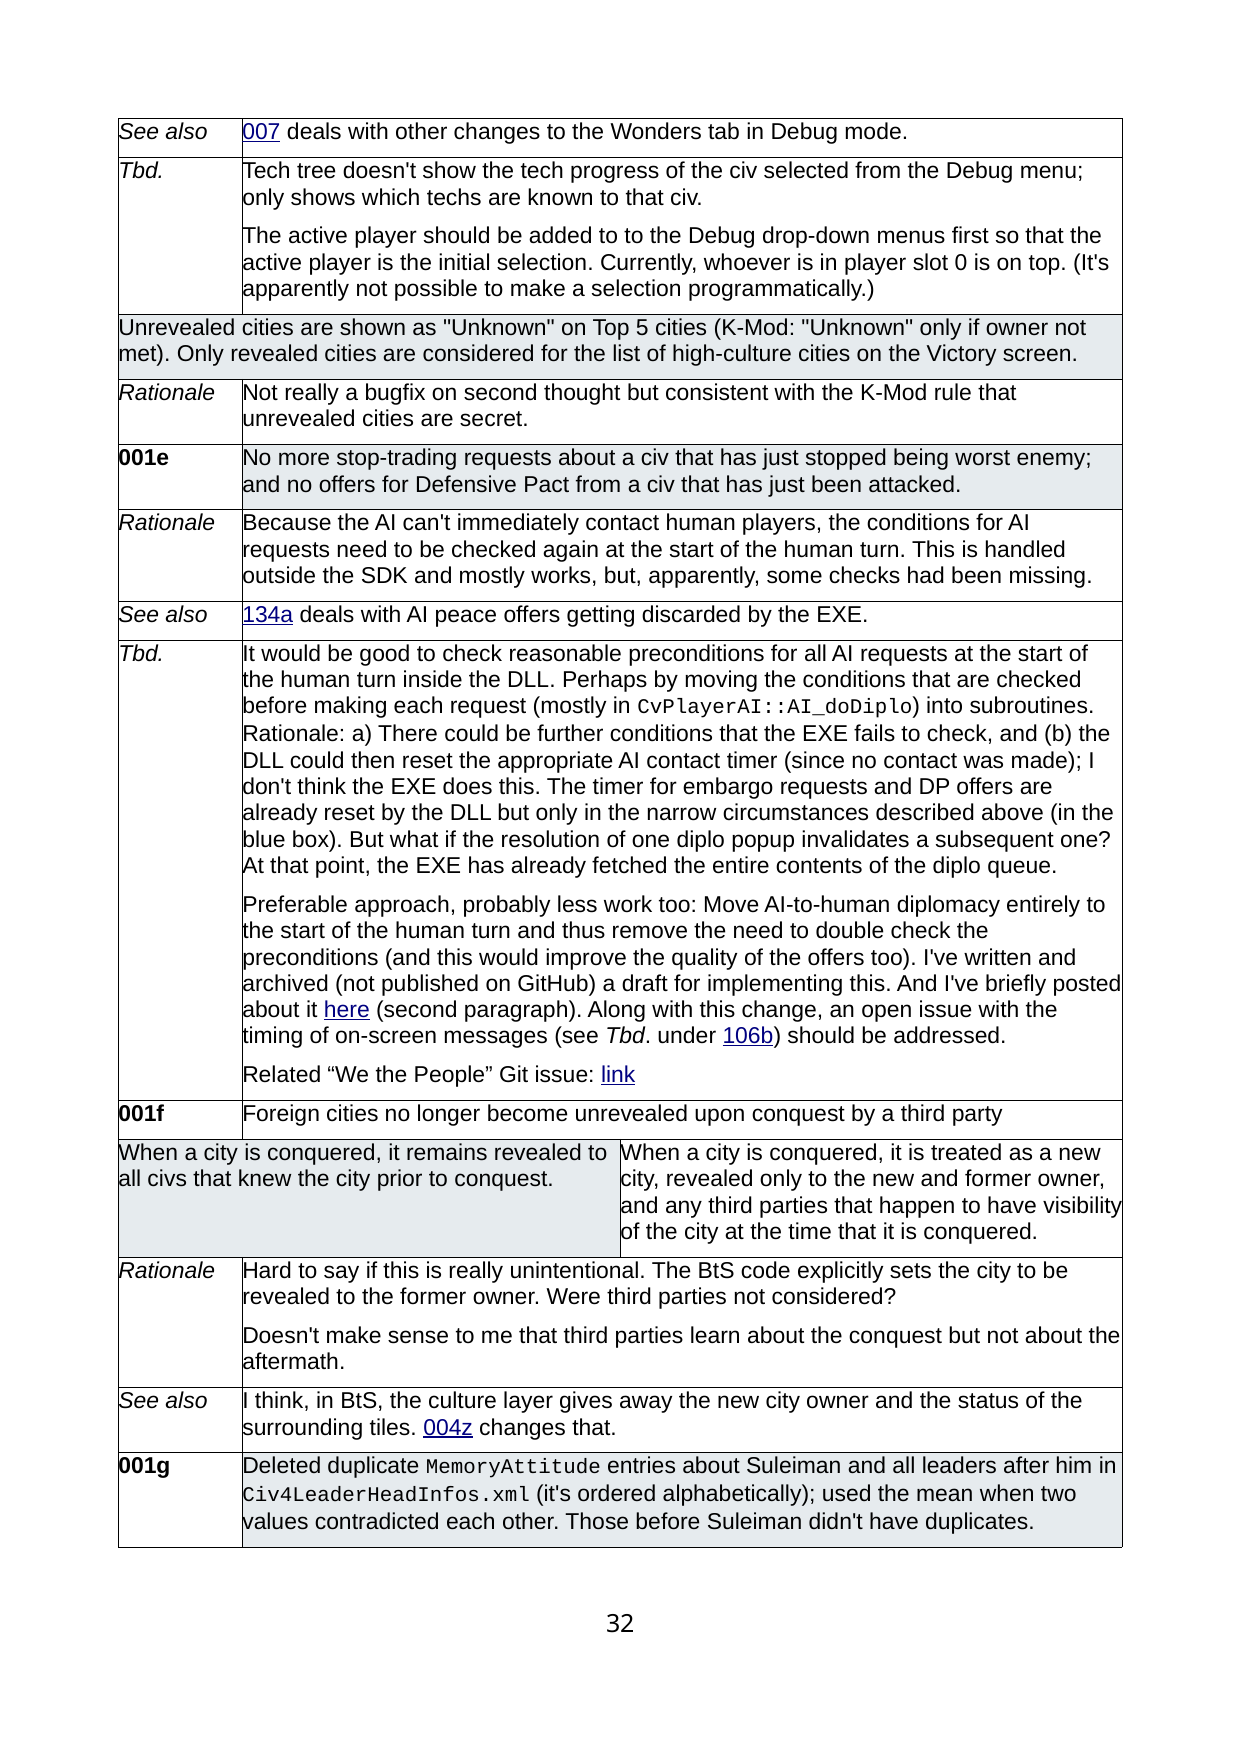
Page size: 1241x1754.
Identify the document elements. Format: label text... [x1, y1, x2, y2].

table_cell 007 deals with other changes to the Wonders tab in Debug mode. [243, 119, 1122, 157]
table_cell Tech tree doesn't show the tech progress of the civ selected from the Debug menu; only shows which techs are known to that civ. The active player should be added to to the Debug drop-down menus first so that the active player is the initial selection. Currently, whoever is in player slot 0 is on top. (It's apparently not possible to make a selection programmatically.) [243, 158, 1122, 314]
table_cell I think, in BtS, the culture layer gives away the new city owner and the status of the surrounding tiles. 004z changes that. [243, 1388, 1122, 1452]
table_cell Deleted duplicate MemoryAttitude entries about Suleiman and all leaders after him in Civ4LeaderHeadInfos.xml (it's ordered alphabetically); used the mean when two values contradicted each other. Those before Suleiman didn't have duplicates. [243, 1453, 1122, 1547]
table_cell Tbd. [119, 641, 242, 1100]
table_cell 134a deals with AI peace offers getting discarded by the EXE. [243, 602, 1122, 640]
table_cell 001e [119, 445, 242, 509]
table_cell 001f [119, 1101, 242, 1139]
table_cell Unrevealed cities are shown as "Unknown" on Top 5 cities (K-Mod: "Unknown" only if owner not met). Only revealed cities are considered for the list of high-culture cities on the Victory screen. [119, 315, 1122, 379]
table_cell Tbd. [119, 158, 242, 314]
table_cell When a city is conquered, it remains revealed to all civs that knew the city prior to conquest. [119, 1140, 620, 1257]
table_cell 001g [119, 1453, 242, 1547]
table_cell No more stop-trading requests about a civ that has just stopped being worst enemy; and no offers for Defensive Pact from a civ that has just been attacked. [243, 445, 1122, 509]
table_cell Hard to say if this is really unintentional. The BtS code explicitly sets the city to be revealed to the former owner. Were third parties not considered? Doesn't make sense to me that third parties learn about the conquest but not about the aftermath. [243, 1258, 1122, 1387]
table_cell See also [119, 1388, 242, 1452]
table_cell When a city is conquered, it is treated as a new city, revealed only to the new and former owner, and any third parties that happen to have visibility of the city at the time that it is conquered. [621, 1140, 1122, 1257]
table_cell Rationale [119, 380, 242, 444]
table_cell Foreign cities no longer become unrevealed upon conquest by a third party [243, 1101, 1122, 1139]
table_cell It would be good to check reasonable preconditions for all AI requests at the start of the human turn inside the DLL. Perhaps by moving the conditions that are checked before making each request (mostly in CvPlayerAI::AI_doDiplo) into subroutines. Rationale: a) There could be further conditions that the EXE fails to check, and (b) the DLL could then reset the appropriate AI contact timer (since no contact was made); I don't think the EXE does this. The timer for embargo requests and DP offers are already reset by the DLL but only in the narrow circumstances described above (in the blue box). But what if the resolution of one diplo popup invalidates a subsequent one? At that point, the EXE has already fetched the entire contents of the diplo queue. Preferable approach, probably less work too: Move AI-to-human diplomacy entirely to the start of the human turn and thus remove the need to double check the preconditions (and this would improve the quality of the offers too). I've written and archived (not published on GitHub) a draft for implementing this. And I've briefly posted about it here (second paragraph). Along with this change, an open issue with the timing of on-screen messages (see Tbd. under 106b) should be addressed. Related “We the People” Git issue: link [243, 641, 1122, 1100]
table_cell Because the AI can't immediately contact human players, the conditions for AI requests need to be checked again at the start of the human turn. This is handled outside the SDK and mostly works, but, apparently, some checks had been missing. [243, 510, 1122, 601]
table_cell Not really a bugfix on second thought but consistent with the K-Mod rule that unrevealed cities are secret. [243, 380, 1122, 444]
table_cell Rationale [119, 510, 242, 601]
table_cell Rationale [119, 1258, 242, 1387]
table_cell See also [119, 119, 242, 157]
table_cell See also [119, 602, 242, 640]
